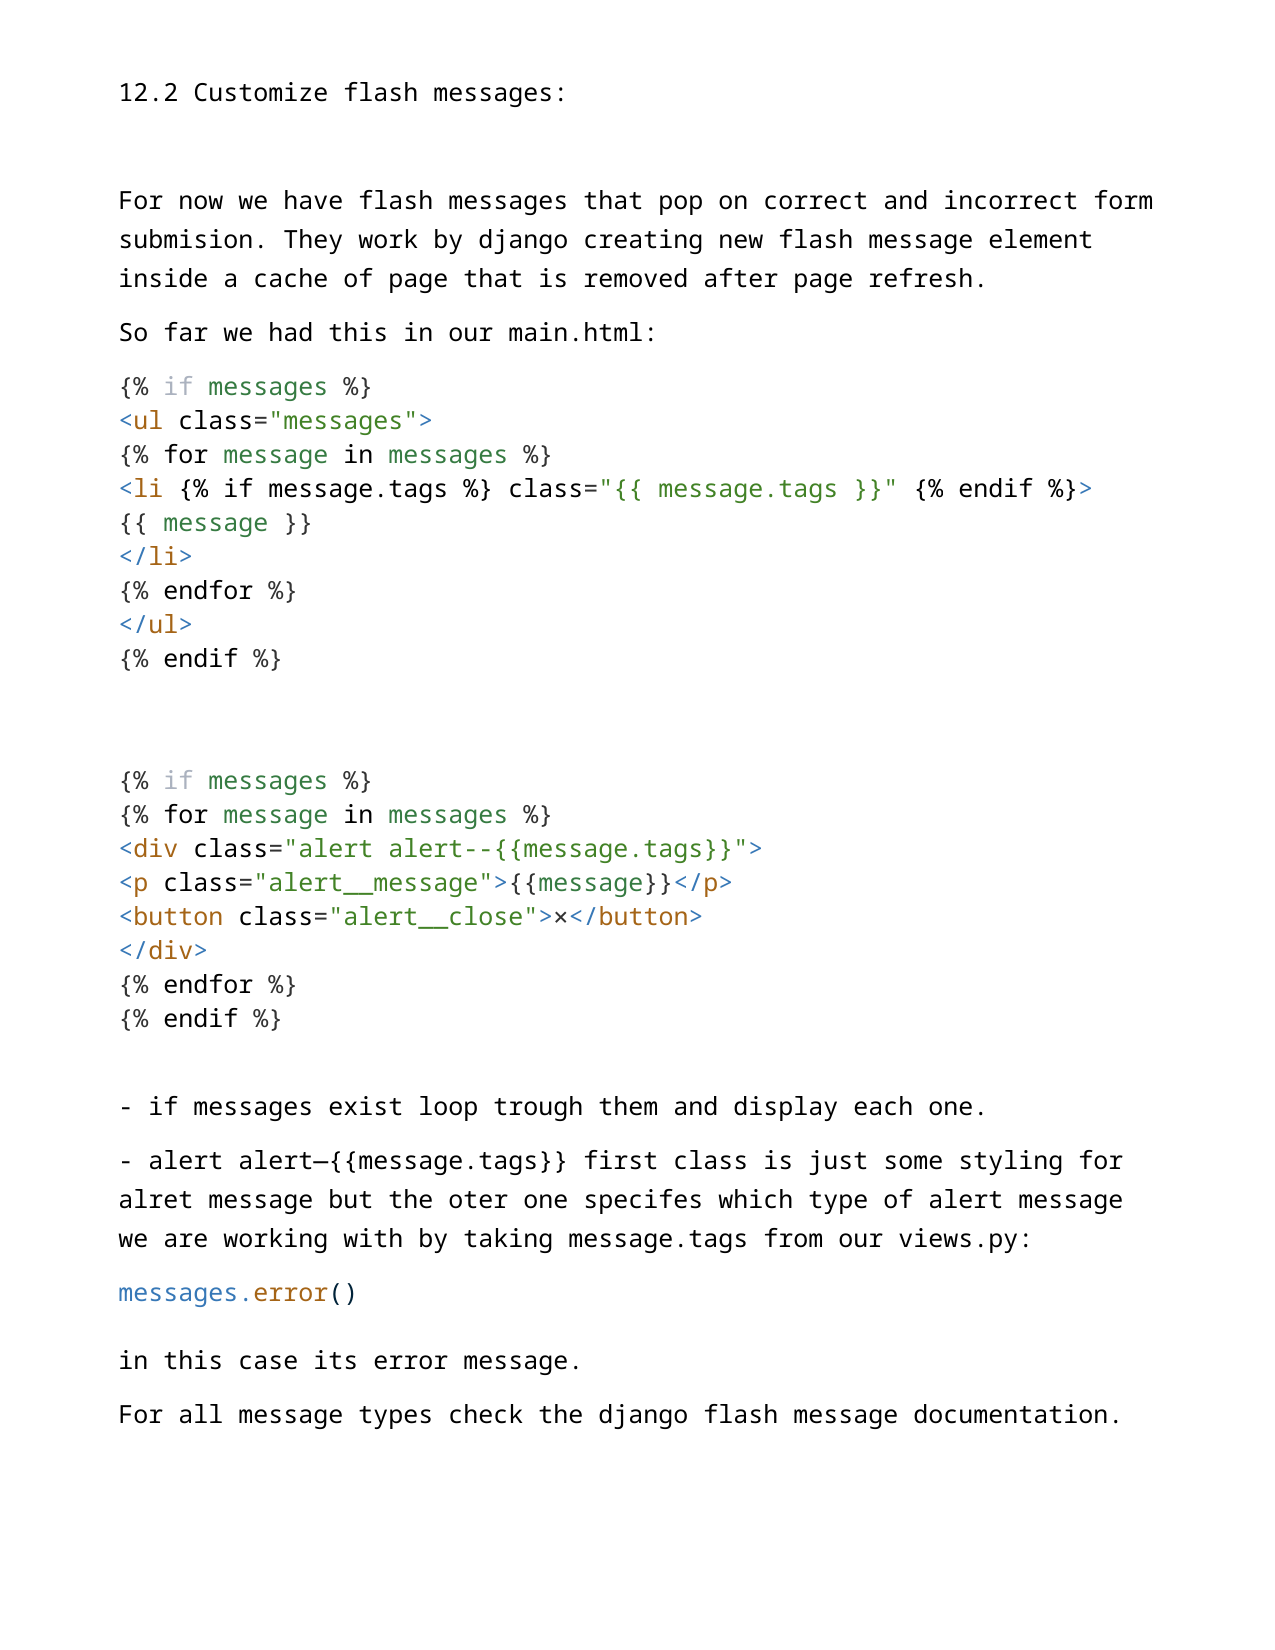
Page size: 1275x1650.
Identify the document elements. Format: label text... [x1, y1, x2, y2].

text </ul> [118, 607, 1157, 641]
text {% for message in messages %} [118, 797, 1157, 831]
text For now we have flash messages that pop on correct and incorrect form submision. They work by django creating new flash message element inside a cache of page that is removed after page refresh. [118, 182, 1157, 295]
text {% endif %} [118, 641, 1157, 675]
text </li> [118, 539, 1157, 573]
text </div> [118, 933, 1157, 967]
text {% endfor %} [118, 573, 1157, 607]
text {% if messages %} [118, 368, 1157, 402]
text So far we had this in our main.html: [118, 314, 1157, 349]
text <li {% if message.tags %} class="{{ message.tags }}" {% endif %}> [118, 471, 1157, 504]
text messages.error() [118, 1275, 1157, 1309]
text For all message types check the django flash message documentation. [118, 1397, 1157, 1431]
text {{ message }} [118, 504, 1157, 539]
text {% if messages %} [118, 763, 1157, 797]
text - if messages exist loop trough them and display each one. [118, 1089, 1157, 1123]
text 12.2 Customize flash messages: [118, 75, 1157, 109]
text <button class="alert__close">⨯</button> [118, 899, 1157, 933]
text in this case its error message. [118, 1343, 1157, 1377]
text <div class="alert alert--{{message.tags}}"> [118, 831, 1157, 865]
text <p class="alert__message">{{message}}</p> [118, 865, 1157, 899]
text {% endif %} [118, 1001, 1157, 1035]
text <ul class="messages"> [118, 402, 1157, 436]
text {% for message in messages %} [118, 436, 1157, 471]
text {% endfor %} [118, 967, 1157, 1001]
text - alert alert—{{message.tags}} first class is just some styling for alret message but the oter one specifes which type of alert message we are working with by taking message.tags from our views.py: [118, 1143, 1157, 1255]
